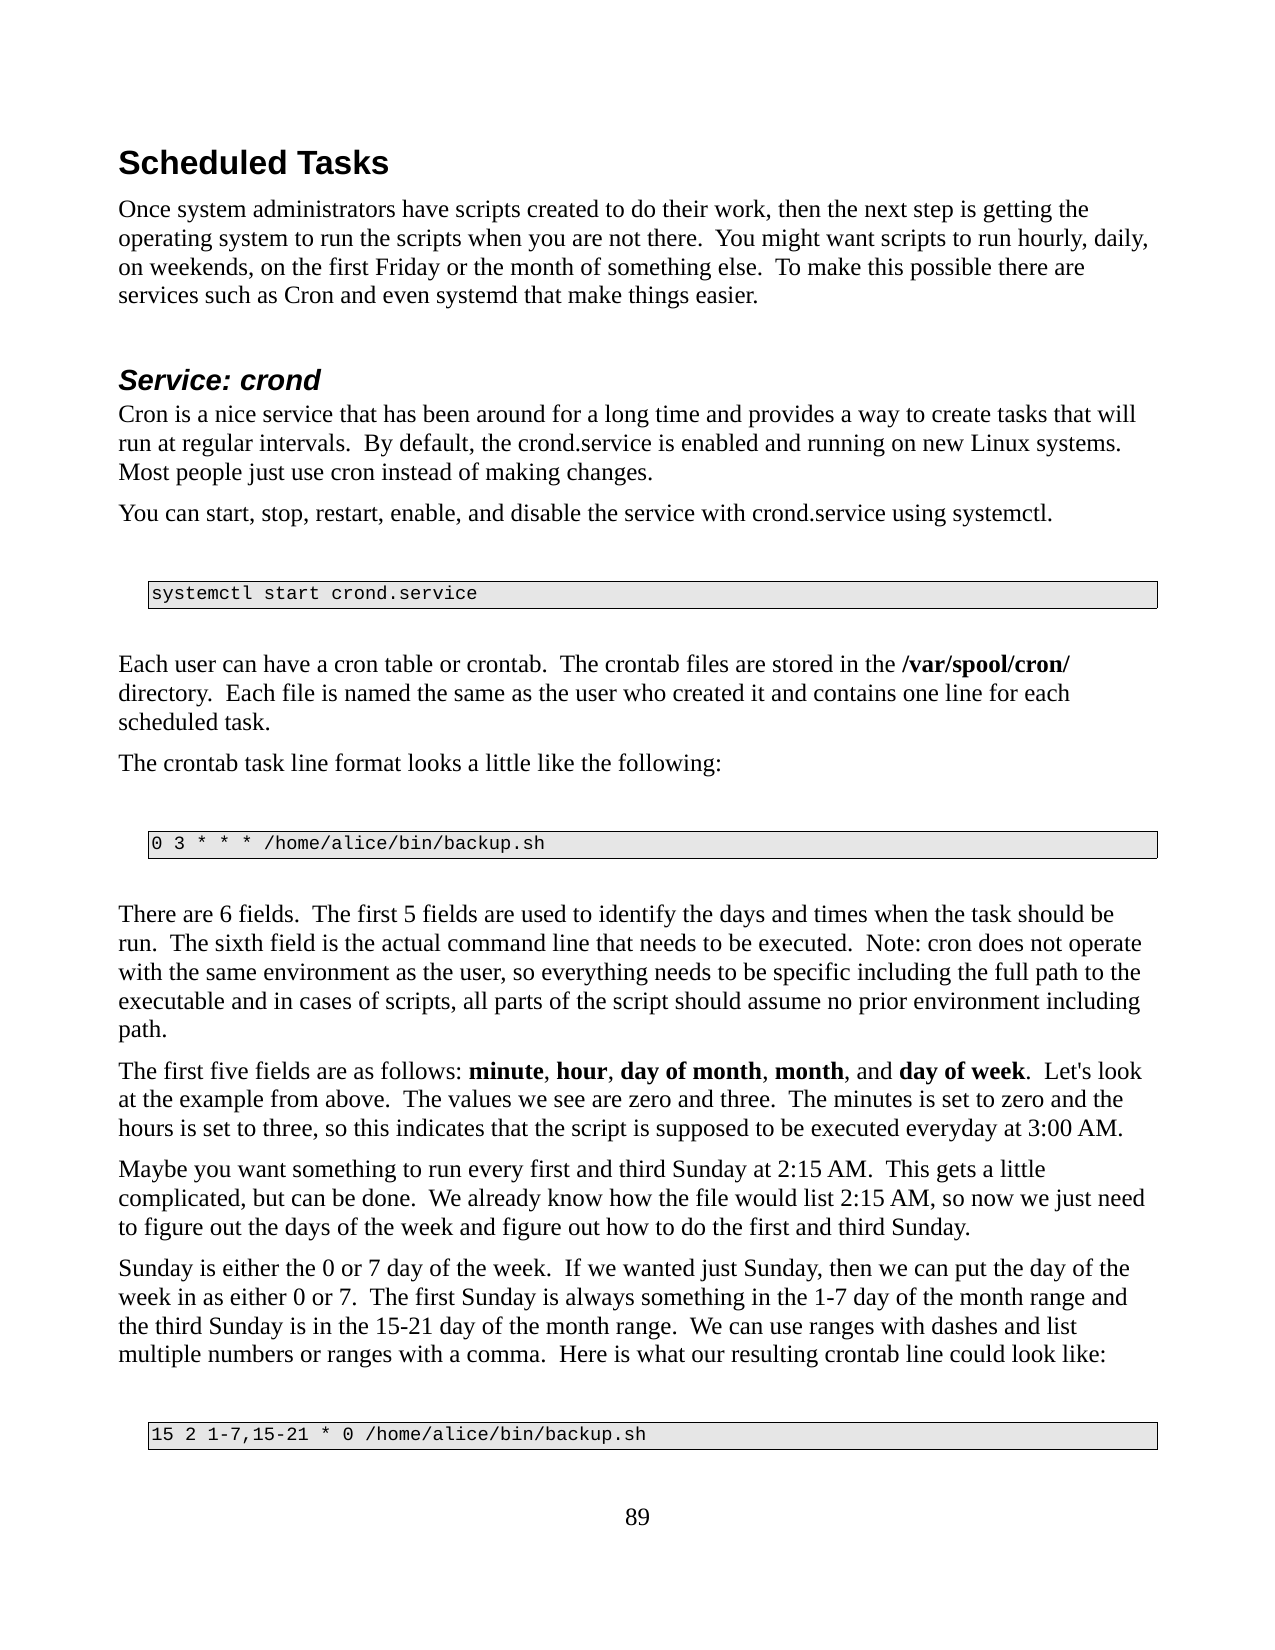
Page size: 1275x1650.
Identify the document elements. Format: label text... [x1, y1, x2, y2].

text Each user can have a cron table or crontab. The crontab files are stored in the /var/spool/cron/ directory. Each file is named the same as the user who created it and contains one line for each scheduled task. [118, 649, 1157, 736]
text Sunday is either the 0 or 7 day of the week. If we wanted just Sunday, then we can put the day of the week in as either 0 or 7. The first Sunday is always something in the 1-7 day of the month range and the third Sunday is in the 15-21 day of the month range. We can use ranges with dashes and list multiple numbers or ranges with a comma. Here is what our resulting crontab line could look like: [118, 1253, 1157, 1368]
text You can start, stop, restart, enable, and disable the service with crond.service using systemctl. [118, 498, 1157, 527]
text 15 2 1-7,15-21 * 0 /home/alice/bin/backup.sh [149, 1423, 1157, 1449]
text The crontab task line format looks a little like the following: [118, 748, 1157, 777]
text Cron is a nice service that has been around for a long time and provides a way to create tasks that will run at regular intervals. By default, the crond.service is enabled and running on new Linux systems. Most people just use cron instead of making changes. [118, 399, 1157, 486]
subtitle Service: crond [118, 363, 1157, 397]
subtitle Scheduled Tasks [118, 143, 1157, 182]
text systemctl start crond.service [149, 582, 1157, 608]
text 0 3 * * * /home/alice/bin/backup.sh [149, 832, 1157, 858]
text Once system administrators have scripts created to do their work, then the next step is getting the operating system to run the scripts when you are not there. You might want scripts to run hourly, daily, on weekends, on the first Friday or the month of something else. To make this possible there are services such as Cron and even systemd that make things easier. [118, 194, 1157, 309]
text Maybe you want something to run every first and third Sunday at 2:15 AM. This gets a little complicated, but can be done. We already know how the file would list 2:15 AM, so now we just need to figure out the days of the week and figure out how to do the first and third Sunday. [118, 1154, 1157, 1241]
text The first five fields are as follows: minute, hour, day of month, month, and day of week. Let's look at the example from above. The values we see are zero and three. The minutes is set to zero and the hours is set to three, so this indicates that the script is supposed to be executed everyday at 3:00 AM. [118, 1056, 1157, 1142]
text There are 6 fields. The first 5 fields are used to identify the days and times when the task should be run. The sixth field is the actual command line that needs to be executed. Note: cron does not operate with the same environment as the user, so everything needs to be specific including the full path to the executable and in cases of scripts, all parts of the script should assume no prior environment including path. [118, 899, 1157, 1043]
